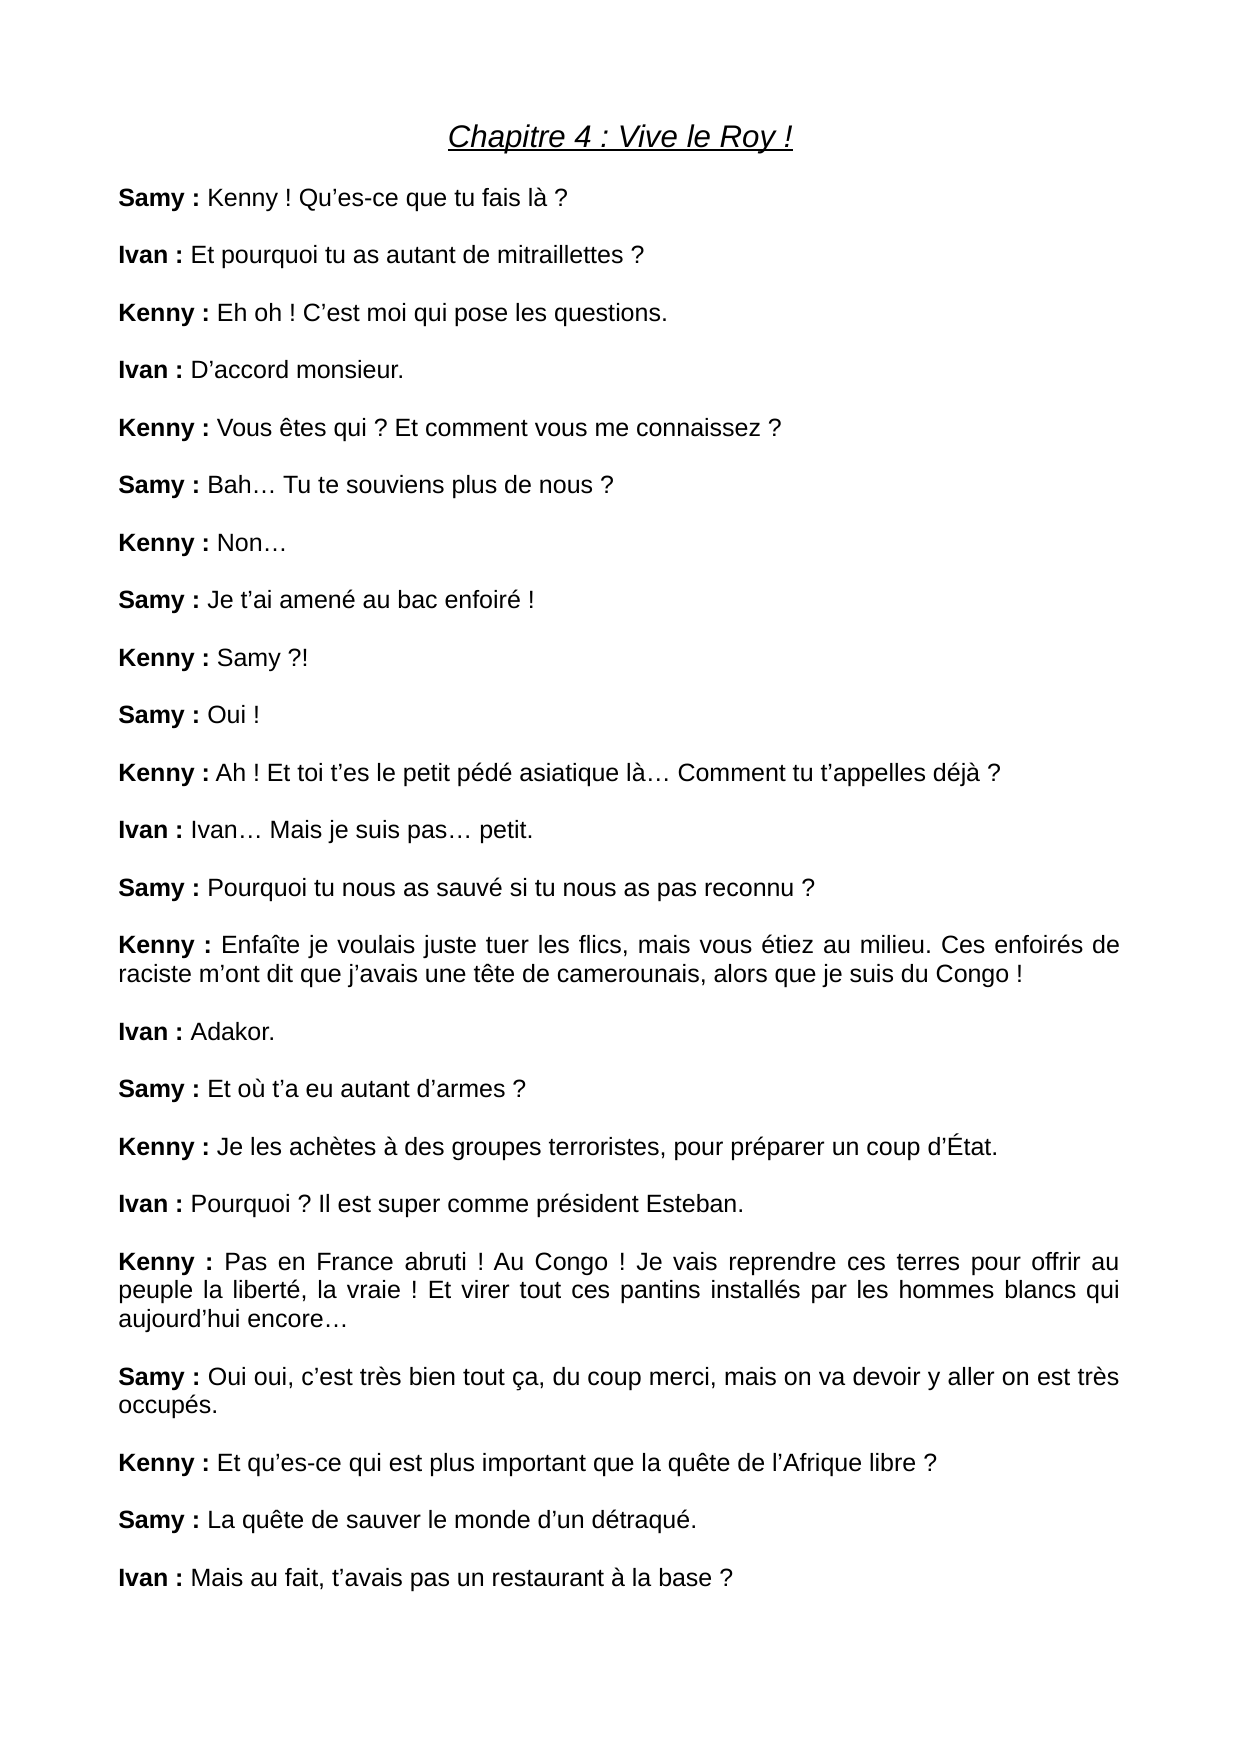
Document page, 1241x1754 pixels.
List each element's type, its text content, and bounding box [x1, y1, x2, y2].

text Samy : Et où t’a eu autant d’armes ? [118, 1074, 1122, 1103]
text Kenny : Pas en France abruti ! Au Congo ! Je vais reprendre ces terres pour offrir au peuple la liberté, la vraie ! Et virer tout ces pantins installés par les hommes blancs qui aujourd’hui encore… [118, 1247, 1122, 1333]
text Samy : Pourquoi tu nous as sauvé si tu nous as pas reconnu ? [118, 873, 1122, 902]
text Kenny : Samy ?! [118, 643, 1122, 672]
text Ivan : Adakor. [118, 1017, 1122, 1045]
text Samy : Oui ! [118, 700, 1122, 729]
text Samy : Bah… Tu te souviens plus de nous ? [118, 470, 1122, 499]
text Kenny : Enfaîte je voulais juste tuer les flics, mais vous étiez au milieu. Ces enfoirés de raciste m’ont dit que j’avais une tête de camerounais, alors que je suis du Congo ! [118, 930, 1122, 988]
text Samy : Oui oui, c’est très bien tout ça, du coup merci, mais on va devoir y aller on est très occupés. [118, 1362, 1122, 1419]
text Ivan : Mais au fait, t’avais pas un restaurant à la base ? [118, 1563, 1122, 1592]
text Kenny : Eh oh ! C’est moi qui pose les questions. [118, 298, 1122, 327]
text Ivan : Ivan… Mais je suis pas… petit. [118, 815, 1122, 844]
text Kenny : Vous êtes qui ? Et comment vous me connaissez ? [118, 413, 1122, 442]
text Kenny : Non… [118, 528, 1122, 557]
text Ivan : Et pourquoi tu as autant de mitraillettes ? [118, 240, 1122, 269]
text Samy : Kenny ! Qu’es-ce que tu fais là ? [118, 183, 1122, 212]
text Samy : Je t’ai amené au bac enfoiré ! [118, 585, 1122, 614]
text Kenny : Et qu’es-ce qui est plus important que la quête de l’Afrique libre ? [118, 1448, 1122, 1477]
text Ivan : D’accord monsieur. [118, 355, 1122, 384]
text Kenny : Ah ! Et toi t’es le petit pédé asiatique là… Comment tu t’appelles déjà ? [118, 758, 1122, 787]
text Kenny : Je les achètes à des groupes terroristes, pour préparer un coup d’État. [118, 1132, 1122, 1160]
text Chapitre 4 : Vive le Roy ! [118, 118, 1122, 154]
text Samy : La quête de sauver le monde d’un détraqué. [118, 1505, 1122, 1534]
text Ivan : Pourquoi ? Il est super comme président Esteban. [118, 1189, 1122, 1218]
